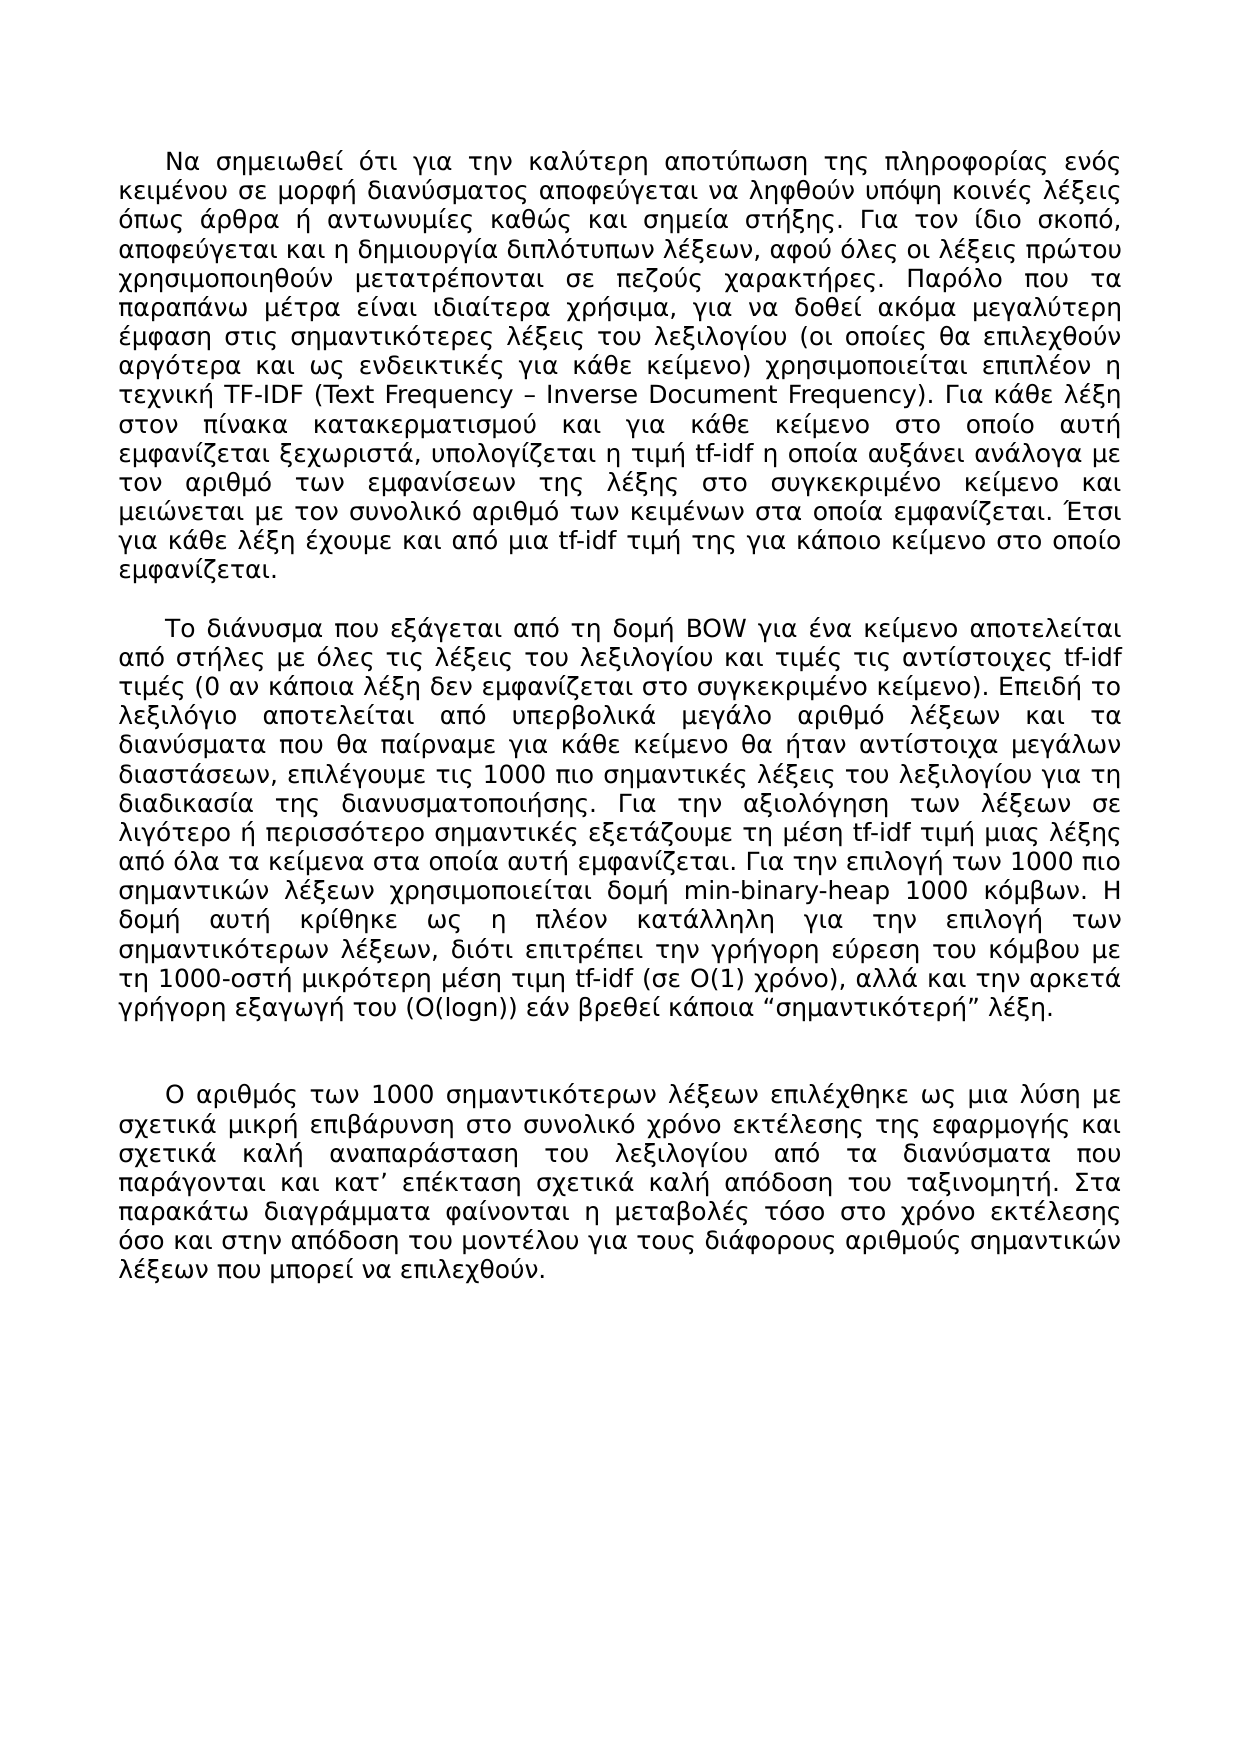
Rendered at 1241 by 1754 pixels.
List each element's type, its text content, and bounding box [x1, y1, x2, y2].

text Το διάνυσμα που εξάγεται από τη δομή BOW για ένα κείμενο αποτελείται από στήλες με όλες τις λέξεις του λεξιλογίου και τιμές τις αντίστοιχες tf-idf τιμές (0 αν κάποια λέξη δεν εμφανίζεται στο συγκεκριμένο κείμενο). Επειδή το λεξιλόγιο αποτελείται από υπερβολικά μεγάλο αριθμό λέξεων και τα διανύσματα που θα παίρναμε για κάθε κείμενο θα ήταν αντίστοιχα μεγάλων διαστάσεων, επιλέγουμε τις 1000 πιο σημαντικές λέξεις του λεξιλογίου για τη διαδικασία της διανυσματοποιήσης. Για την αξιολόγηση των λέξεων σε λιγότερο ή περισσότερο σημαντικές εξετάζουμε τη μέση tf-idf τιμή μιας λέξης από όλα τα κείμενα στα οποία αυτή εμφανίζεται. Για την επιλογή των 1000 πιο σημαντικών λέξεων χρησιμοποιείται δομή min-binary-heap 1000 κόμβων. Η δομή αυτή κρίθηκε ως η πλέον κατάλληλη για την επιλογή των σημαντικότερων λέξεων, διότι επιτρέπει την γρήγορη εύρεση του κόμβου με τη 1000-οστή μικρότερη μέση τιμη tf-idf (σε Ο(1) χρόνο), αλλά και την αρκετά γρήγορη εξαγωγή του (Ο(logn)) εάν βρεθεί κάποια “σημαντικότερή” λέξη. [118, 614, 1123, 1022]
text Να σημειωθεί ότι για την καλύτερη αποτύπωση της πληροφορίας ενός κειμένου σε μορφή διανύσματος αποφεύγεται να ληφθούν υπόψη κοινές λέξεις όπως άρθρα ή αντωνυμίες καθώς και σημεία στήξης. Για τον ίδιο σκοπό, αποφεύγεται και η δημιουργία διπλότυπων λέξεων, αφού όλες οι λέξεις πρώτου χρησιμοποιηθούν μετατρέπονται σε πεζούς χαρακτήρες. Παρόλο που τα παραπάνω μέτρα είναι ιδιαίτερα χρήσιμα, για να δοθεί ακόμα μεγαλύτερη έμφαση στις σημαντικότερες λέξεις του λεξιλογίου (οι οποίες θα επιλεχθούν αργότερα και ως ενδεικτικές για κάθε κείμενο) χρησιμοποιείται επιπλέον η τεχνική TF-IDF (Text Frequency – Inverse Document Frequency). Για κάθε λέξη στον πίνακα κατακερματισμού και για κάθε κείμενο στο οποίο αυτή εμφανίζεται ξεχωριστά, υπολογίζεται η τιμή tf-idf η οποία αυξάνει ανάλογα με τον αριθμό των εμφανίσεων της λέξης στο συγκεκριμένο κείμενο και μειώνεται με τον συνολικό αριθμό των κειμένων στα οποία εμφανίζεται. Έτσι για κάθε λέξη έχουμε και από μια tf-idf τιμή της για κάποιο κείμενο στο οποίο εμφανίζεται. [118, 147, 1123, 585]
text Ο αριθμός των 1000 σημαντικότερων λέξεων επιλέχθηκε ως μια λύση με σχετικά μικρή επιβάρυνση στο συνολικό χρόνο εκτέλεσης της εφαρμογής και σχετικά καλή αναπαράσταση του λεξιλογίου από τα διανύσματα που παράγονται και κατ’ επέκταση σχετικά καλή απόδοση του ταξινομητή. Στα παρακάτω διαγράμματα φαίνονται η μεταβολές τόσο στο χρόνο εκτέλεσης όσο και στην απόδοση του μοντέλου για τους διάφορους αριθμούς σημαντικών λέξεων που μπορεί να επιλεχθούν. [118, 1081, 1123, 1285]
